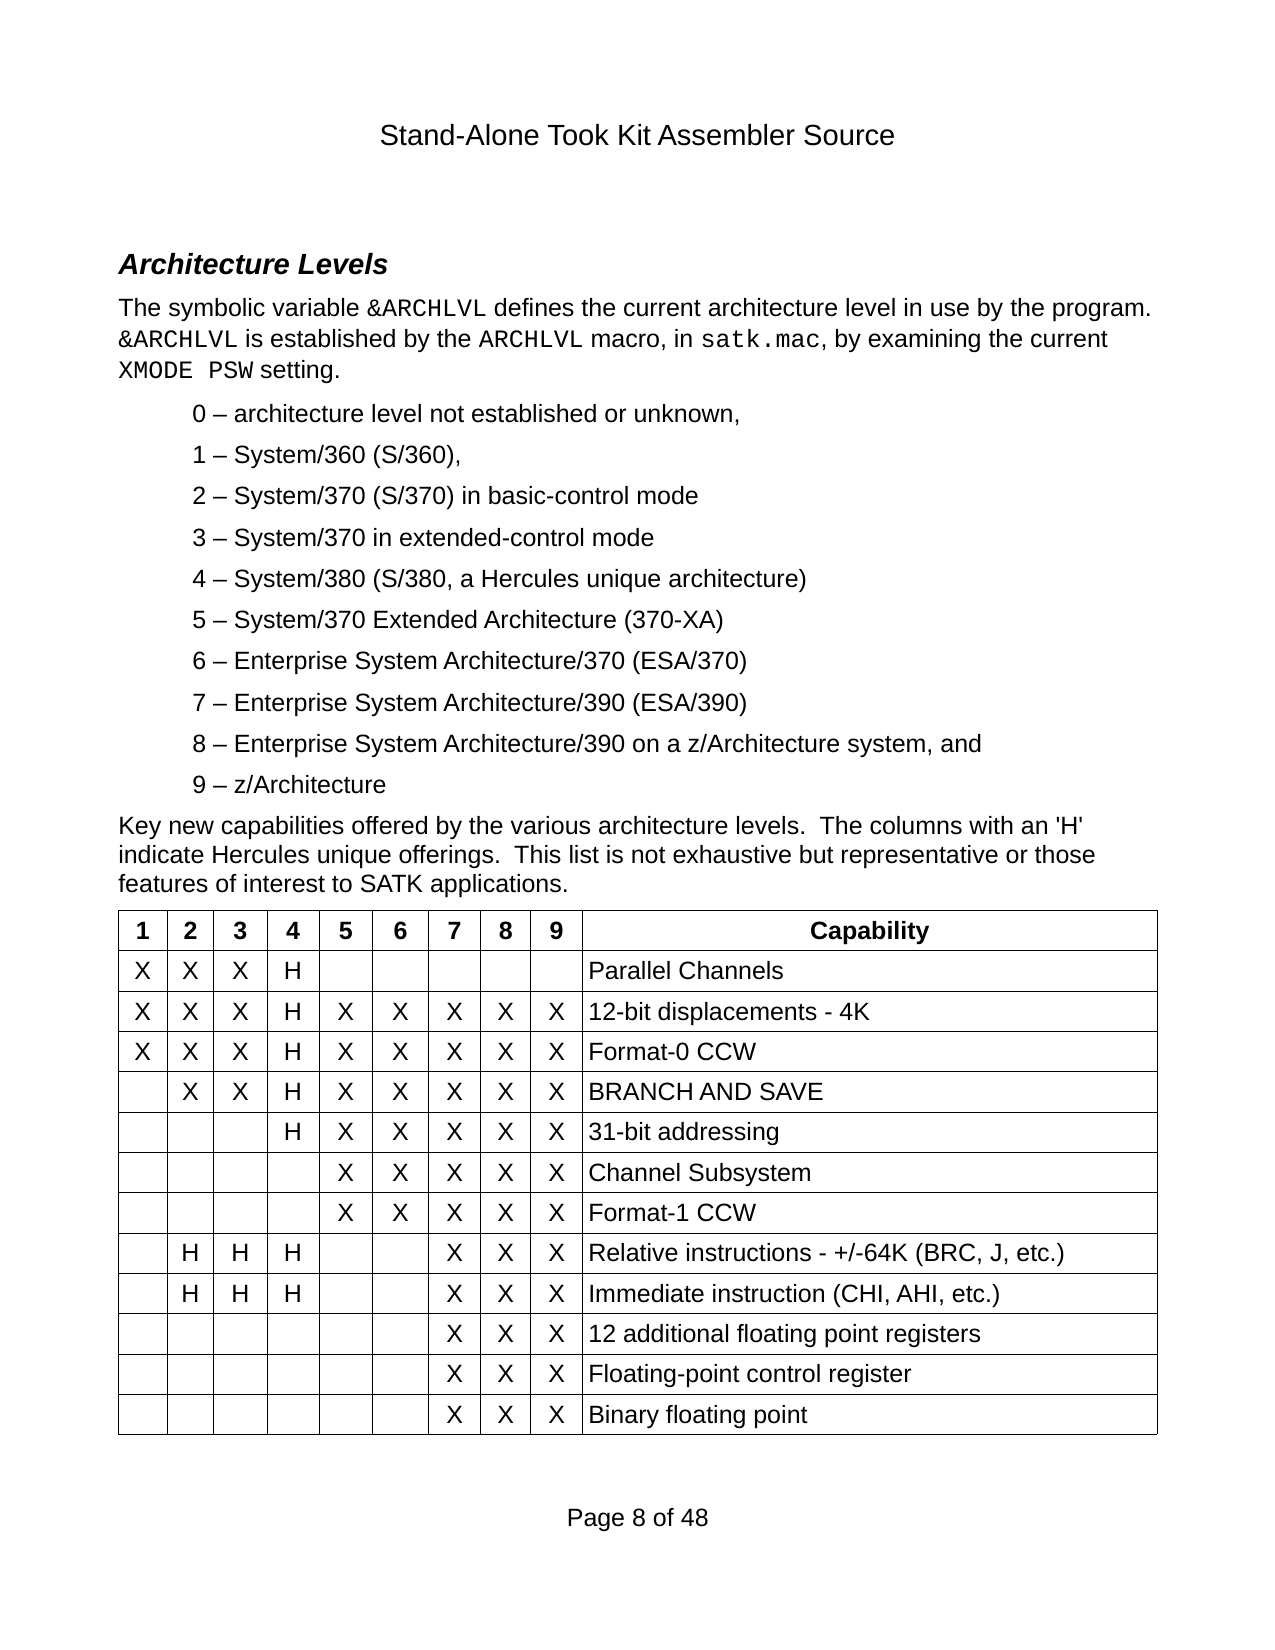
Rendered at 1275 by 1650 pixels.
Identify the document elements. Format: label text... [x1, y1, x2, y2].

text 0 – architecture level not established or unknown, [192, 399, 1157, 427]
table_cell [373, 1234, 428, 1273]
text Key new capabilities offered by the various architecture levels. The columns with an 'H' indicate Hercules unique offerings. This list is not exhaustive but representative or those features of interest to SATK applications. [118, 811, 1157, 897]
table_cell X [481, 1153, 530, 1192]
table_cell X [320, 1032, 372, 1071]
table_cell X [531, 1355, 582, 1394]
table_cell Immediate instruction (CHI, AHI, etc.) [583, 1274, 1157, 1313]
table_cell X [531, 1395, 582, 1434]
table_cell [320, 1395, 372, 1434]
table_cell X [531, 992, 582, 1031]
text 4 – System/380 (S/380, a Hercules unique architecture) [192, 564, 1157, 592]
table_cell X [373, 992, 428, 1031]
table_cell X [168, 1072, 213, 1112]
table_cell [320, 1274, 372, 1313]
table_cell 12 additional floating point registers [583, 1314, 1157, 1353]
table_cell X [481, 1395, 530, 1434]
text 9 – z/Architecture [192, 770, 1157, 799]
table_cell BRANCH AND SAVE [583, 1072, 1157, 1112]
table_cell [373, 951, 428, 991]
table_cell Binary floating point [583, 1395, 1157, 1434]
table_cell H [268, 1032, 319, 1071]
table_cell X [531, 1314, 582, 1353]
subtitle Architecture Levels [118, 247, 1157, 281]
table_cell X [531, 1113, 582, 1152]
table_cell X [429, 992, 480, 1031]
table_cell [119, 1113, 167, 1152]
table_cell H [268, 951, 319, 991]
table_cell [373, 1395, 428, 1434]
table_cell [268, 1153, 319, 1192]
table_cell 31-bit addressing [583, 1113, 1157, 1152]
table_cell [119, 1395, 167, 1434]
table_cell X [429, 1032, 480, 1071]
table_cell [214, 1395, 267, 1434]
table_cell [373, 1314, 428, 1353]
table_cell X [119, 951, 167, 991]
table_header 9 [531, 911, 582, 950]
table_cell [429, 951, 480, 991]
table_cell H [268, 992, 319, 1031]
table_cell X [481, 1274, 530, 1313]
table_cell Relative instructions - +/-64K (BRC, J, etc.) [583, 1234, 1157, 1273]
table_cell X [429, 1113, 480, 1152]
table_cell H [168, 1274, 213, 1313]
table_cell [373, 1274, 428, 1313]
table_cell [214, 1355, 267, 1394]
table_cell Floating-point control register [583, 1355, 1157, 1394]
table_cell [168, 1193, 213, 1232]
table_cell H [214, 1234, 267, 1273]
table_cell X [320, 992, 372, 1031]
table_cell [119, 1274, 167, 1313]
table_cell X [119, 1032, 167, 1071]
table_cell X [214, 992, 267, 1031]
text 3 – System/370 in extended-control mode [192, 522, 1157, 551]
table_cell [168, 1113, 213, 1152]
table_cell X [320, 1113, 372, 1152]
text 8 – Enterprise System Architecture/390 on a z/Architecture system, and [192, 729, 1157, 757]
table_cell [373, 1355, 428, 1394]
table_cell 12-bit displacements - 4K [583, 992, 1157, 1031]
table_cell [119, 1234, 167, 1273]
table_cell Format-0 CCW [583, 1032, 1157, 1071]
text 2 – System/370 (S/370) in basic-control mode [192, 481, 1157, 510]
table_cell X [119, 992, 167, 1031]
table_cell [168, 1355, 213, 1394]
table_cell X [429, 1234, 480, 1273]
text 7 – Enterprise System Architecture/390 (ESA/390) [192, 687, 1157, 716]
table_cell [168, 1153, 213, 1192]
table_cell [119, 1193, 167, 1232]
table_cell [320, 951, 372, 991]
table_cell X [429, 1153, 480, 1192]
table_cell X [429, 1274, 480, 1313]
table_cell X [481, 992, 530, 1031]
table_header 1 [119, 911, 167, 950]
table_cell X [531, 1234, 582, 1273]
text 1 – System/360 (S/360), [192, 440, 1157, 469]
table_cell [268, 1314, 319, 1353]
table_cell [119, 1355, 167, 1394]
table_cell Format-1 CCW [583, 1193, 1157, 1232]
table_cell [214, 1314, 267, 1353]
table_cell X [373, 1072, 428, 1112]
table_cell Channel Subsystem [583, 1153, 1157, 1192]
table_cell H [268, 1113, 319, 1152]
table_cell X [214, 951, 267, 991]
table_cell X [320, 1153, 372, 1192]
text 5 – System/370 Extended Architecture (370-XA) [192, 605, 1157, 634]
table_cell H [268, 1234, 319, 1273]
table_cell X [320, 1072, 372, 1112]
table_cell X [214, 1072, 267, 1112]
table_cell [168, 1314, 213, 1353]
table_cell [214, 1193, 267, 1232]
table_cell X [429, 1072, 480, 1112]
table_cell [119, 1153, 167, 1192]
table_header 6 [373, 911, 428, 950]
table_cell X [429, 1355, 480, 1394]
table_cell [320, 1355, 372, 1394]
table_cell X [373, 1153, 428, 1192]
table_cell X [429, 1193, 480, 1232]
table_cell Parallel Channels [583, 951, 1157, 991]
table_header 8 [481, 911, 530, 950]
table_cell X [320, 1193, 372, 1232]
table_cell X [481, 1234, 530, 1273]
table_cell X [481, 1314, 530, 1353]
table_header 5 [320, 911, 372, 950]
table_cell H [168, 1234, 213, 1273]
table_cell [214, 1113, 267, 1152]
table_cell [320, 1314, 372, 1353]
table_header 7 [429, 911, 480, 950]
table_cell X [481, 1032, 530, 1071]
table_cell X [531, 1032, 582, 1071]
table_cell [119, 1314, 167, 1353]
text The symbolic variable &ARCHLVL defines the current architecture level in use by the program. &ARCHLVL is established by the ARCHLVL macro, in satk.mac, by examining the current XMODE PSW setting. [118, 293, 1157, 386]
table_cell [320, 1234, 372, 1273]
table_cell X [531, 1274, 582, 1313]
table_cell [119, 1072, 167, 1112]
table_cell [214, 1153, 267, 1192]
table_cell [531, 951, 582, 991]
table_cell X [429, 1395, 480, 1434]
table_cell X [373, 1032, 428, 1071]
table_cell X [214, 1032, 267, 1071]
table_cell H [268, 1072, 319, 1112]
table_cell X [373, 1113, 428, 1152]
table_header 4 [268, 911, 319, 950]
table_header 2 [168, 911, 213, 950]
table_cell [481, 951, 530, 991]
table_cell X [373, 1193, 428, 1232]
table_cell [268, 1395, 319, 1434]
table_cell X [481, 1072, 530, 1112]
table_cell [268, 1355, 319, 1394]
table_cell X [531, 1072, 582, 1112]
table_cell X [481, 1113, 530, 1152]
table_cell X [168, 1032, 213, 1071]
table_header 3 [214, 911, 267, 950]
table_cell H [268, 1274, 319, 1313]
table_cell X [168, 992, 213, 1031]
table_cell X [429, 1314, 480, 1353]
table_cell X [481, 1193, 530, 1232]
table_cell [268, 1193, 319, 1232]
table_header Capability [583, 911, 1157, 950]
text 6 – Enterprise System Architecture/370 (ESA/370) [192, 646, 1157, 675]
table_cell X [531, 1193, 582, 1232]
table_cell X [168, 951, 213, 991]
table_cell X [531, 1153, 582, 1192]
table_cell [168, 1395, 213, 1434]
table_cell H [214, 1274, 267, 1313]
table_cell X [481, 1355, 530, 1394]
